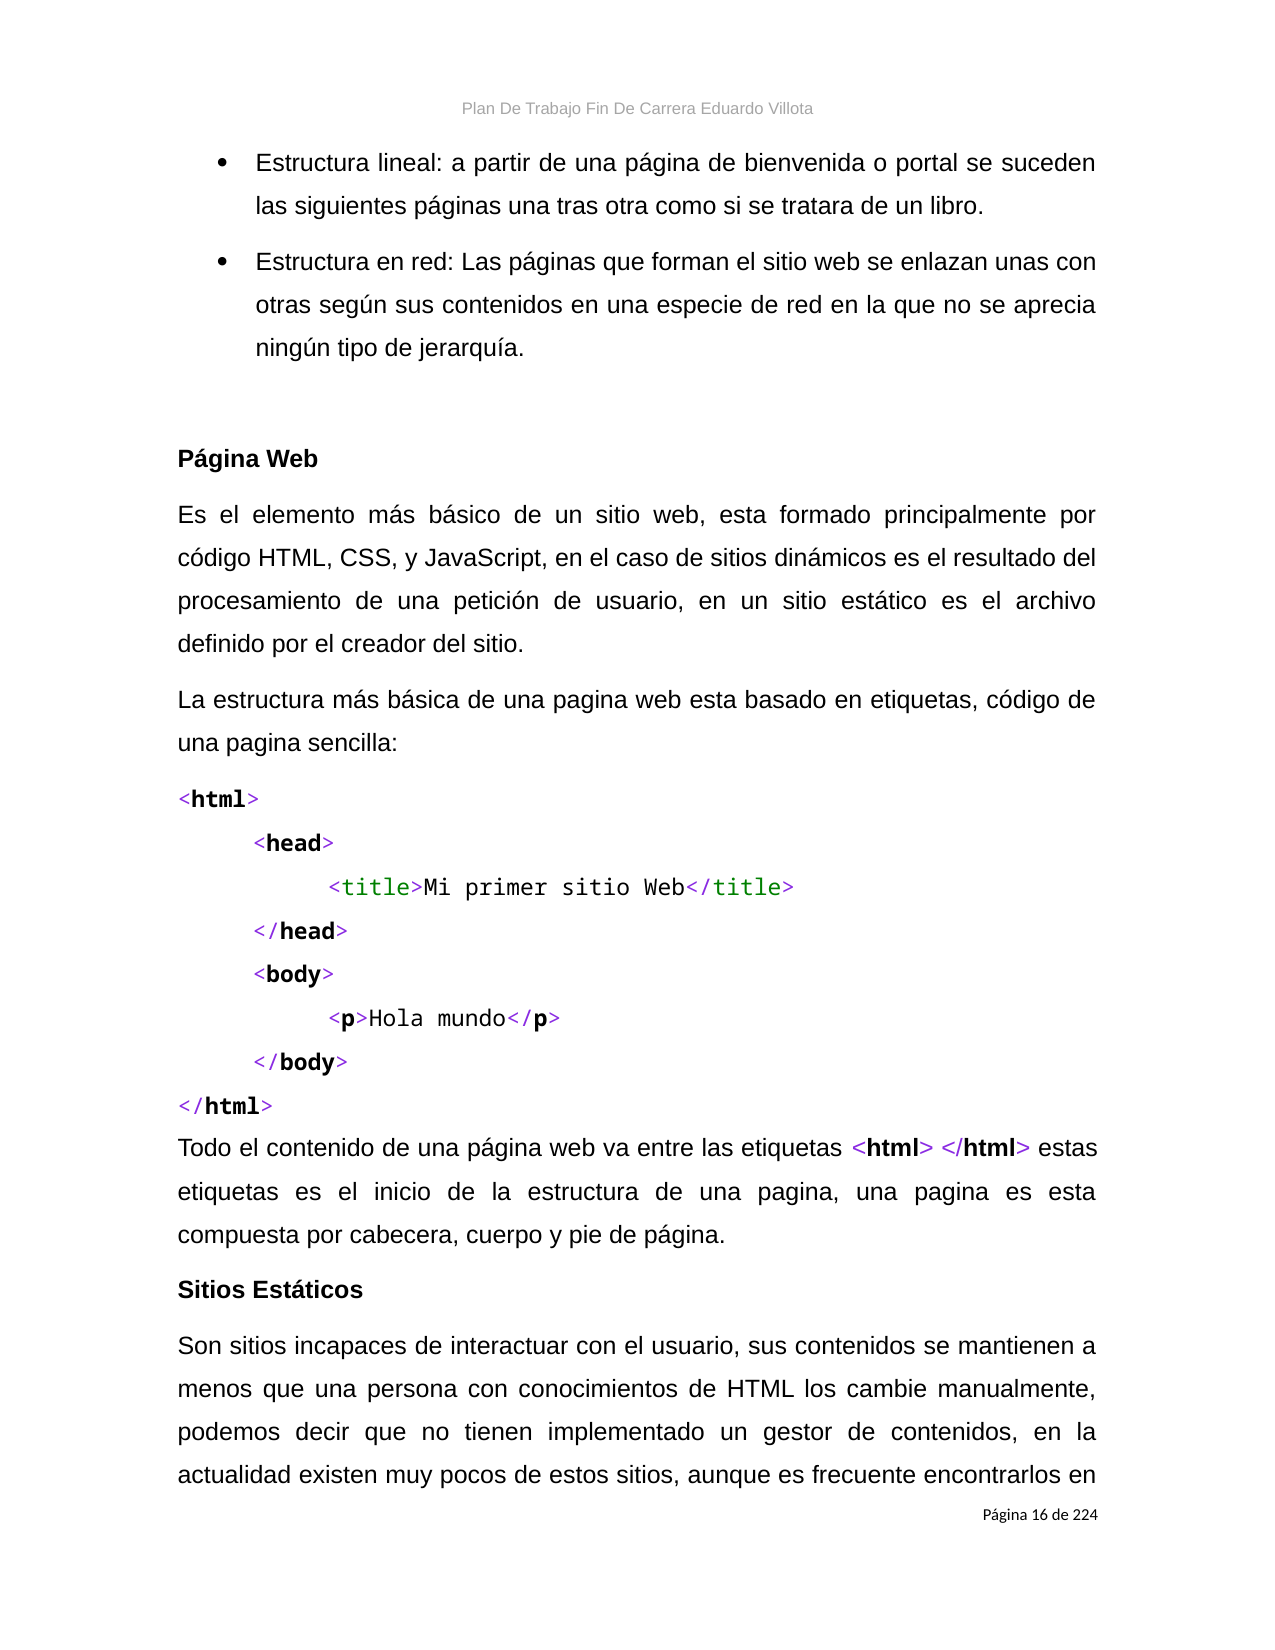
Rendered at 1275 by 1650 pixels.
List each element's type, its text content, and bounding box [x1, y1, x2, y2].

text </body> [177, 1046, 1098, 1077]
text <title>Mi primer sitio Web</title> [177, 871, 1098, 902]
text La estructura más básica de una pagina web esta basado en etiquetas, código de una pagina sencilla: [177, 685, 1098, 757]
text <head> [177, 827, 1098, 858]
text Sitios Estáticos [177, 1275, 1098, 1304]
text Es el elemento más básico de un sitio web, esta formado principalmente por código HTML, CSS, y JavaScript, en el caso de sitios dinámicos es el resultado del procesamiento de una petición de usuario, en un sitio estático es el archivo definido por el creador del sitio. [177, 500, 1098, 658]
text Página Web [177, 444, 1098, 473]
text Todo el contenido de una página web va entre las etiquetas <html> </html> estas etiquetas es el inicio de la estructura de una pagina, una pagina es esta compuesta por cabecera, cuerpo y pie de página. [177, 1133, 1098, 1248]
list Estructura lineal: a partir de una página de bienvenida o portal se suceden las siguientes páginas una tras otra como si se tratara de un libro. [218, 148, 1098, 219]
text Son sitios incapaces de interactuar con el usuario, sus contenidos se mantienen a menos que una persona con conocimientos de HTML los cambie manualmente, podemos decir que no tienen implementado un gestor de contenidos, en la actualidad existen muy pocos de estos sitios, aunque es frecuente encontrarlos en [177, 1331, 1098, 1489]
text <html> [177, 783, 1098, 815]
text </html> [177, 1090, 1098, 1121]
text </head> [177, 915, 1098, 946]
list Estructura en red: Las páginas que forman el sitio web se enlazan unas con otras según sus contenidos en una especie de red en la que no se aprecia ningún tipo de jerarquía. [218, 246, 1098, 362]
text <body> [177, 958, 1098, 990]
text <p>Hola mundo</p> [177, 1002, 1098, 1033]
